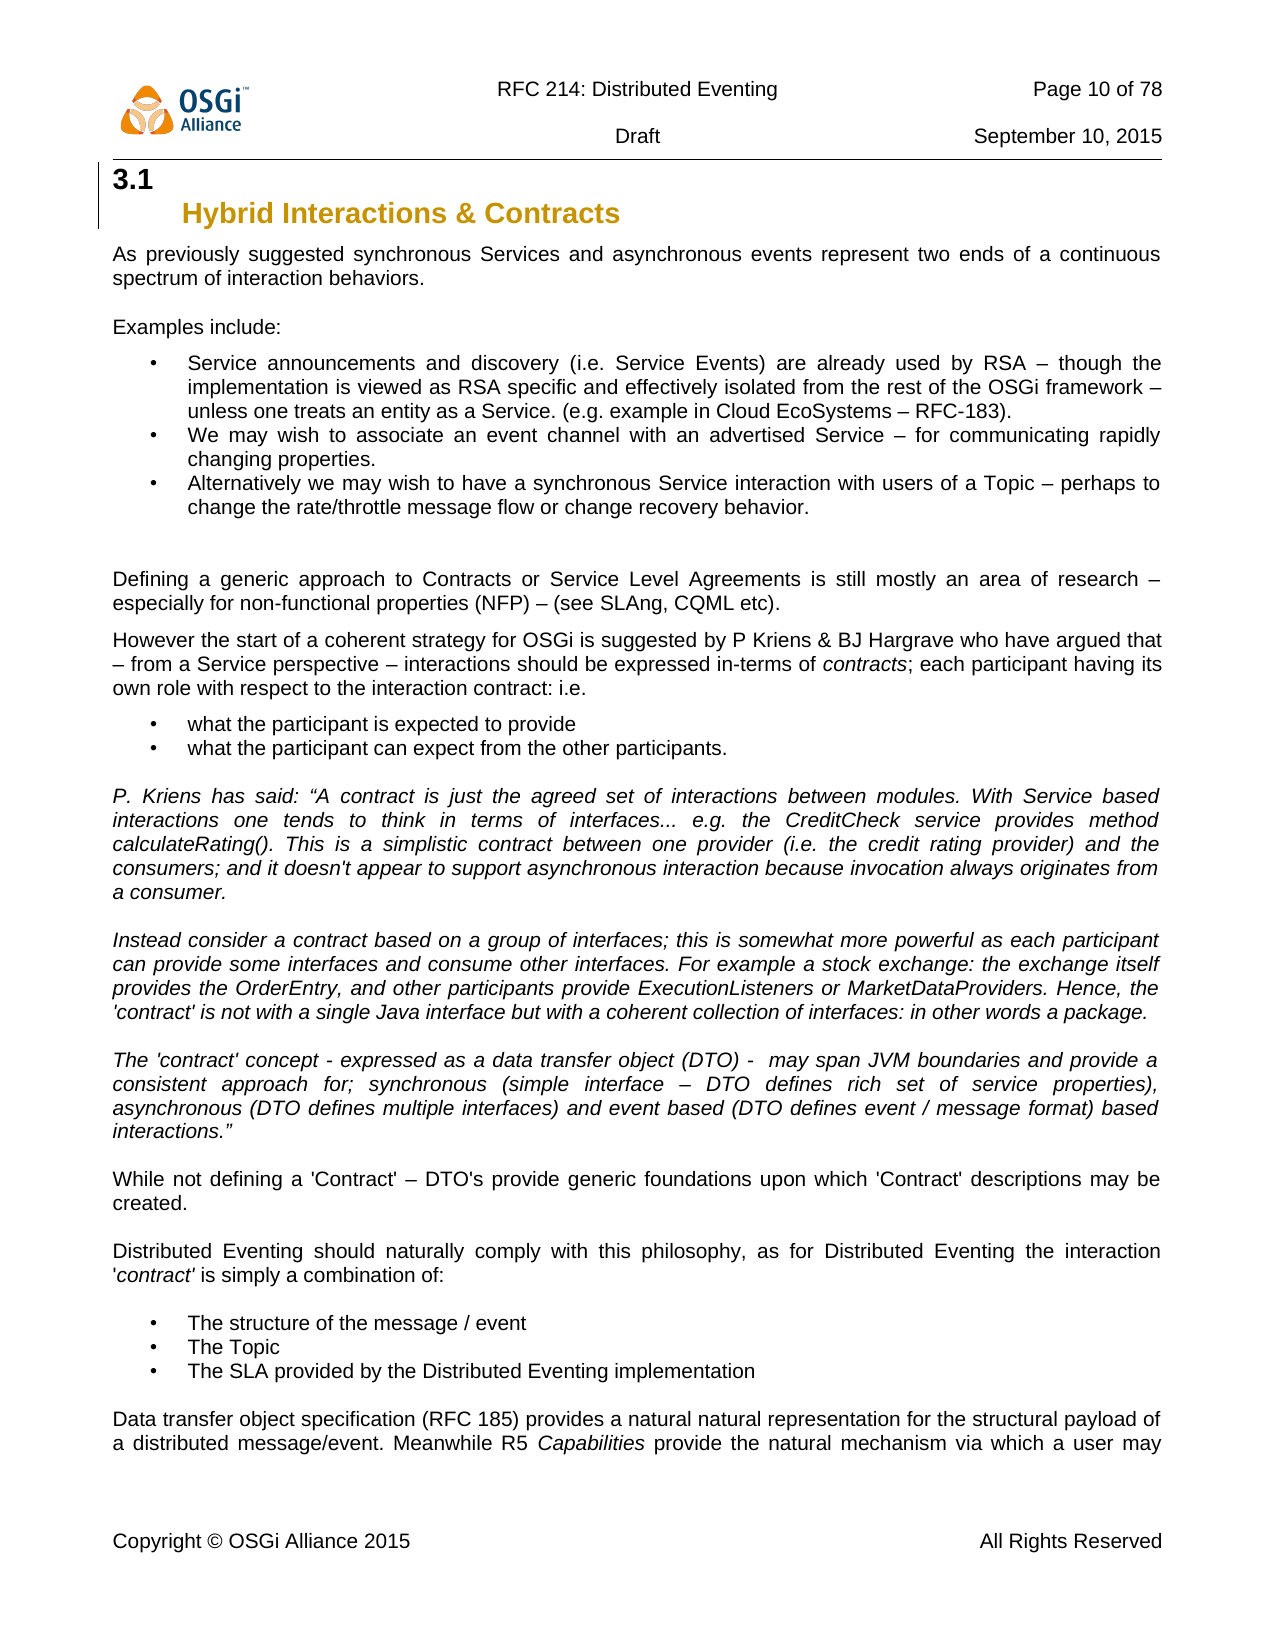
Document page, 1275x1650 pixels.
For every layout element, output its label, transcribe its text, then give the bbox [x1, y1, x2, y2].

text Instead consider a contract based on a group of interfaces; this is somewhat more powerful as each participant can provide some interfaces and consume other interfaces. For example a stock exchange: the exchange itself provides the OrderEntry, and other participants provide ExecutionListeners or MarketDataProviders. Hence, the 'contract' is not with a single Java interface but with a coherent collection of interfaces: in other words a package. [112, 928, 1162, 1023]
list what the participant can expect from the other participants. [150, 736, 1162, 760]
subtitle Hybrid Interactions & Contracts [112, 160, 1162, 229]
text However the start of a coherent strategy for OSGi is suggested by P Kriens & BJ Hargrave who have argued that – from a Service perspective – interactions should be expressed in-terms of contracts; each participant having its own role with respect to the interaction contract: i.e. [112, 627, 1162, 699]
list The structure of the message / event [150, 1311, 1162, 1335]
text Defining a generic approach to Contracts or Service Level Agreements is still mostly an area of research – especially for non-functional properties (NFP) – (see SLAng, CQML etc). [112, 567, 1162, 615]
list what the participant is expected to provide [150, 712, 1162, 736]
text P. Kriens has said: “A contract is just the agreed set of interactions between modules. With Service based interactions one tends to think in terms of interfaces... e.g. the CreditCheck service provides method calculateRating(). This is a simplistic contract between one provider (i.e. the credit rating provider) and the consumers; and it doesn't appear to support asynchronous interaction because invocation always originates from a consumer. [112, 784, 1162, 904]
text Distributed Eventing should naturally comply with this philosophy, as for Distributed Eventing the interaction 'contract' is simply a combination of: [112, 1239, 1162, 1287]
list The Topic [150, 1335, 1162, 1359]
text Examples include: [112, 314, 1162, 338]
text As previously suggested synchronous Services and asynchronous events represent two ends of a continuous spectrum of interaction behaviors. [112, 242, 1162, 289]
list We may wish to associate an event channel with an advertised Service – for communicating rapidly changing properties. [150, 423, 1162, 471]
list Alternatively we may wish to have a synchronous Service interaction with users of a Topic – perhaps to change the rate/throttle message flow or change recovery behavior. [150, 471, 1162, 519]
text The 'contract' concept - expressed as a data transfer object (DTO) - may span JVM boundaries and provide a consistent approach for; synchronous (simple interface – DTO defines rich set of service properties), asynchronous (DTO defines multiple interfaces) and event based (DTO defines event / message format) based interactions.” [112, 1047, 1162, 1143]
picture [113, 78, 257, 142]
text While not defining a 'Contract' – DTO's provide generic foundations upon which 'Contract' descriptions may be created. [112, 1167, 1162, 1215]
list Service announcements and discovery (i.e. Service Events) are already used by RSA – though the implementation is viewed as RSA specific and effectively isolated from the rest of the OSGi framework – unless one treats an entity as a Service. (e.g. example in Cloud EcoSystems – RFC-183). [150, 351, 1162, 423]
list The SLA provided by the Distributed Eventing implementation [150, 1359, 1162, 1383]
text Data transfer object specification (RFC 185) provides a natural natural representation for the structural payload of a distributed message/event. Meanwhile R5 Capabilities provide the natural mechanism via which a user may [112, 1407, 1162, 1455]
